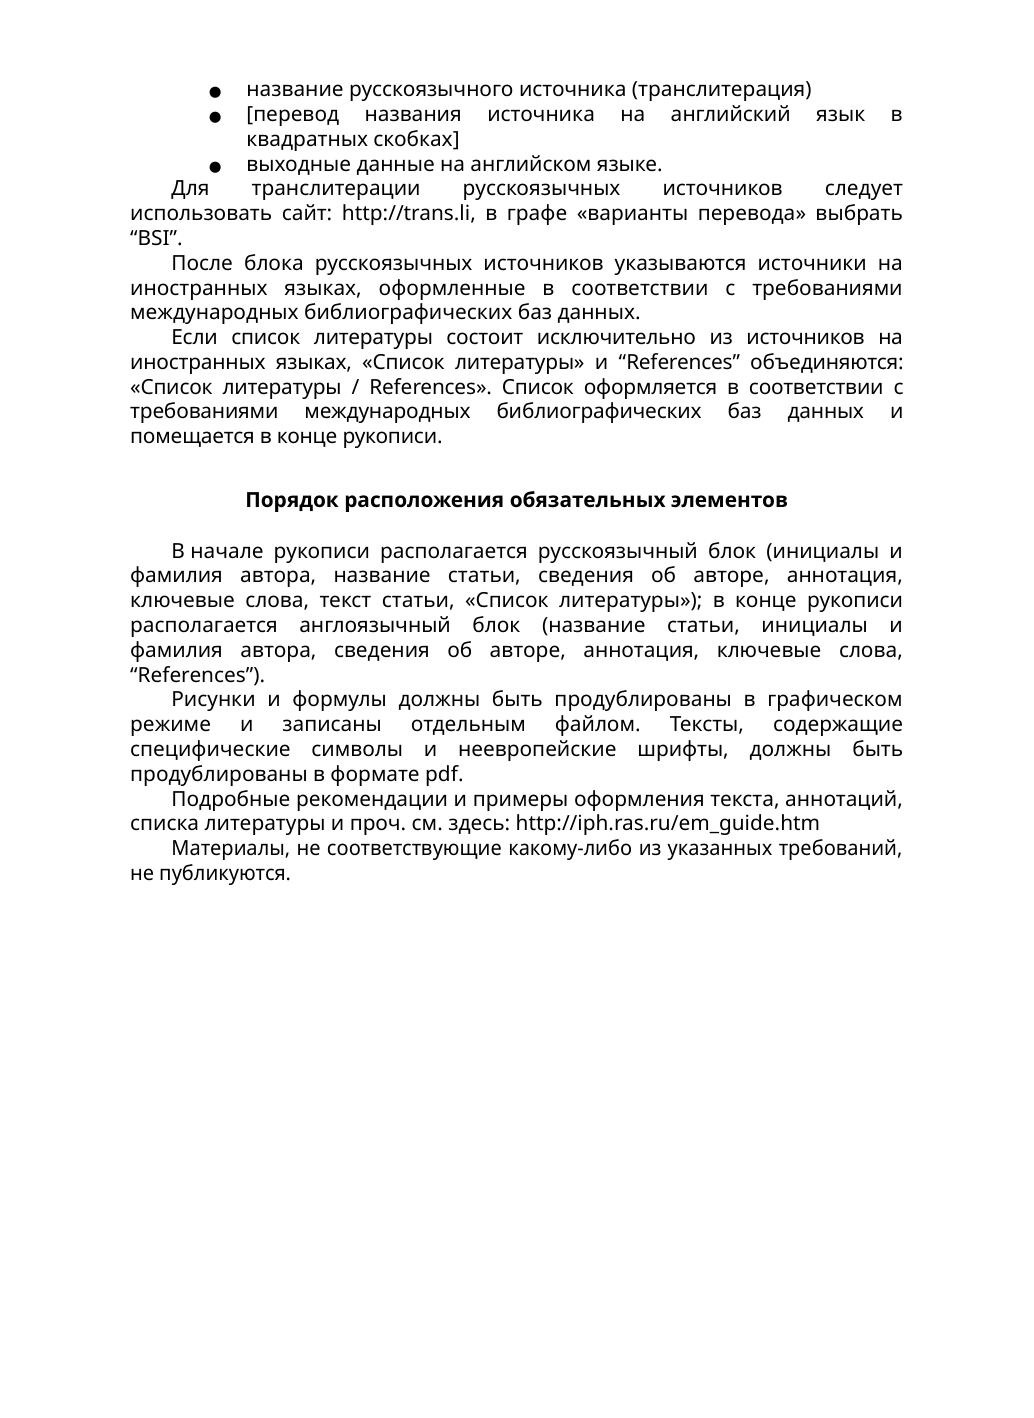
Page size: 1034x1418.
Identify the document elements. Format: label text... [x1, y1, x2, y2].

list [перевод названия источника на английский язык в квадратных скобках] [209, 102, 903, 151]
text Если список литературы состоит исключительно из источников на иностранных языках, «Список литературы» и “References” объединяются: «Список литературы / Refe­rences». Список оформляется в соответствии с требованиями международных библиографических баз данных и помещается в конце рукописи. [130, 325, 903, 449]
list выходные данные на английском языке. [209, 151, 903, 176]
text После блока русскоязычных источников указываются источники на иностранных языках, оформленные в соответствии с требованиями международных библиографических баз данных. [130, 250, 903, 325]
text Подробные рекомендации и примеры оформления текста, аннотаций, списка литературы и проч. см. здесь: http://iph.ras.ru/em_guide.htm [130, 786, 903, 836]
text Порядок расположения обязательных элементов [130, 488, 903, 512]
text Материалы, не соответствующие какому-либо из указанных требований, не публикуются. [130, 836, 903, 885]
text Для транслитерации русскоязычных источников следует использовать сайт: http://trans.li, в графе «варианты перевода» выбрать “BSI”. [130, 176, 903, 250]
list название русскоязычного источника (транслитерация) [209, 77, 903, 102]
text Рисунки и формулы должны быть продублированы в графическом режиме и записаны отдельным файлом. Тексты, содержащие специфические символы и неевропейские шрифты, должны быть продублированы в формате pdf. [130, 687, 903, 786]
text В начале рукописи располагается русскоязычный блок (инициалы и фамилия автора, название статьи, сведения об авторе, аннотация, ключевые слова, текст статьи, «Список литературы»); в конце рукописи располагается англоязычный блок (название статьи, инициалы и фамилия автора, сведения об авторе, аннотация, ключевые слова, “References”). [130, 538, 903, 687]
